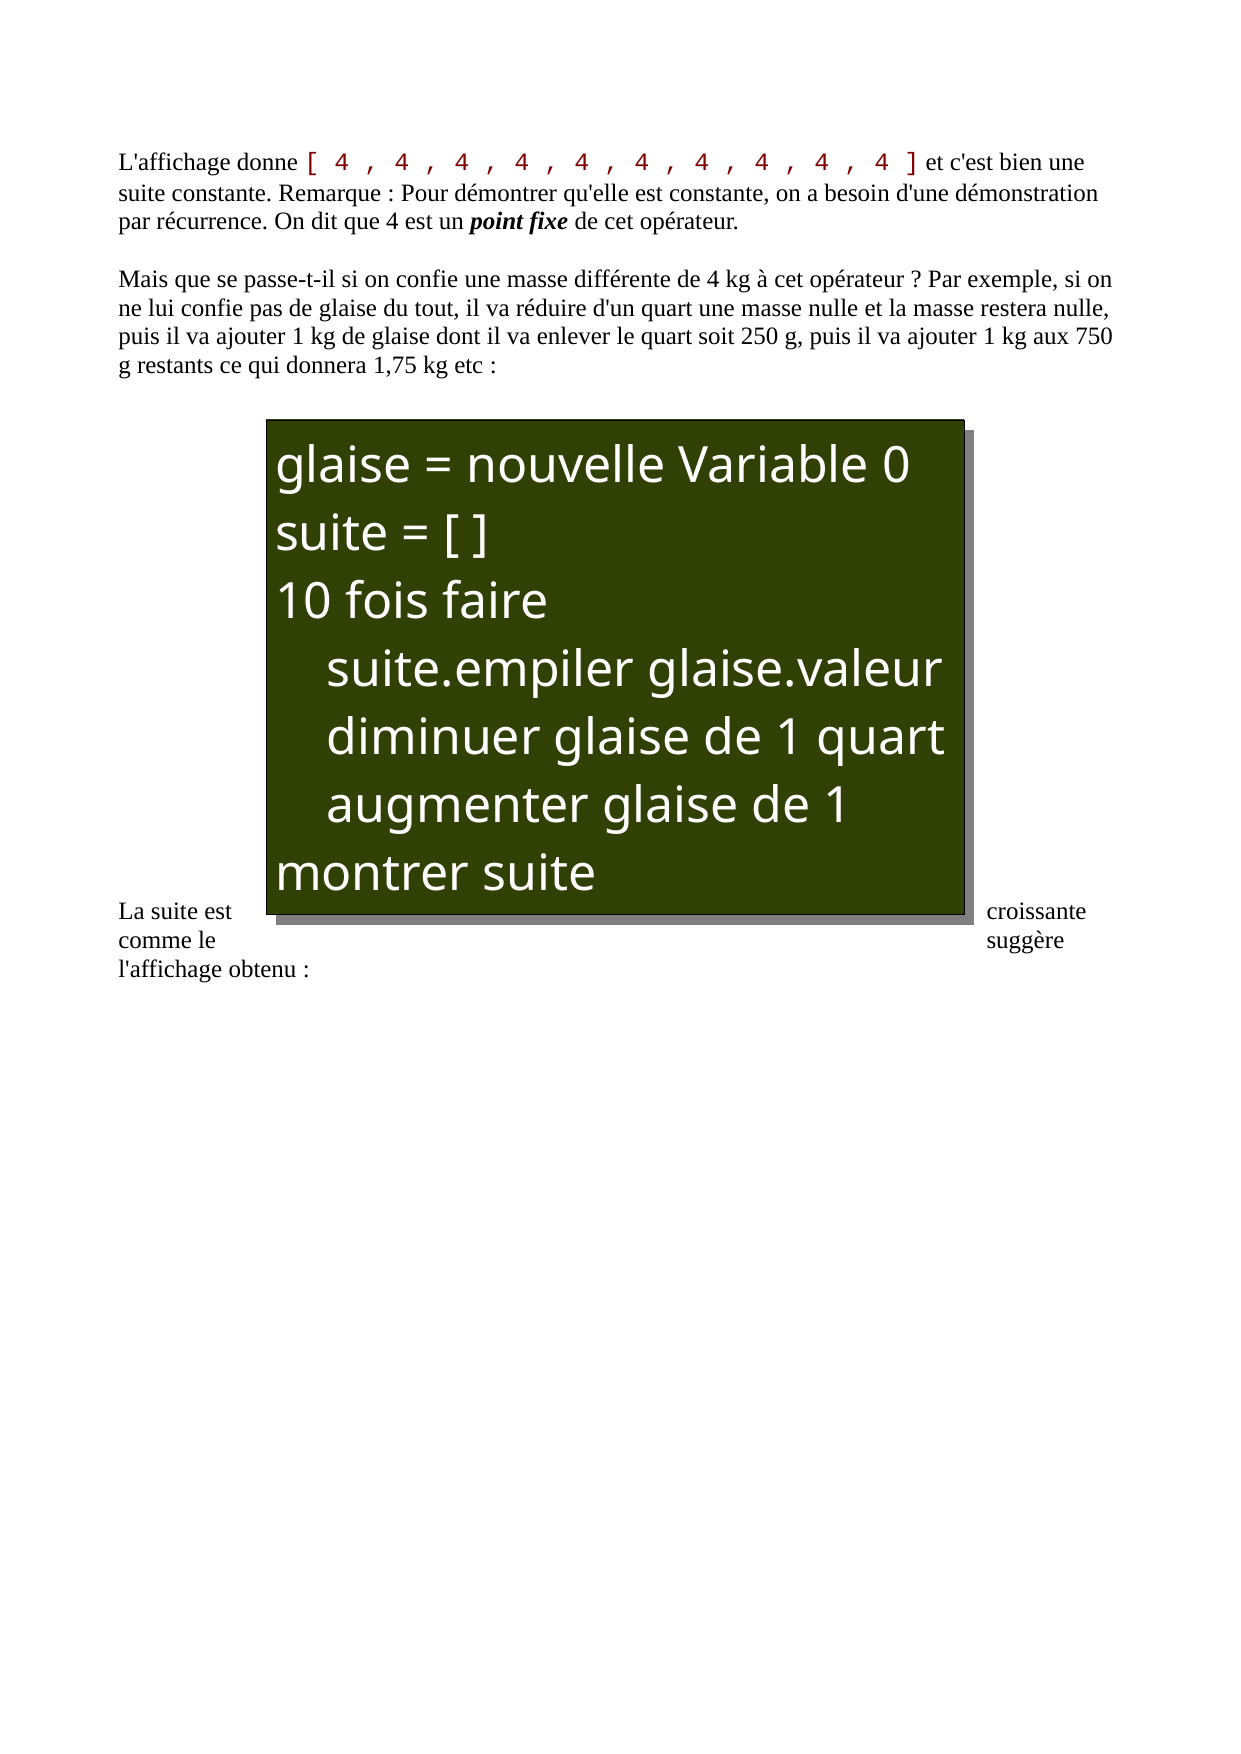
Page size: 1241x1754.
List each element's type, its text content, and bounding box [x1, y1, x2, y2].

text augmenter glaise de 1 [275, 769, 955, 837]
text diminuer glaise de 1 quart [275, 701, 955, 769]
text montrer suite [275, 837, 955, 905]
text suite = [ ] [275, 497, 955, 565]
text 10 fois faire [275, 565, 955, 633]
text suite.empiler glaise.valeur [275, 633, 955, 701]
text glaise = nouvelle Variable 0 [275, 428, 955, 497]
text Mais que se passe-t-il si on confie une masse différente de 4 kg à cet opérateur ? Par exemple, si on ne lui confie pas de glaise du tout, il va réduire d'un quart une masse nulle et la masse restera nulle, puis il va ajouter 1 kg de glaise dont il va enlever le quart soit 250 g, puis il va ajouter 1 kg aux 750 g restants ce qui donnera 1,75 kg etc : [118, 264, 1122, 379]
text L'affichage donne [ 4 , 4 , 4 , 4 , 4 , 4 , 4 , 4 , 4 , 4 ] et c'est bien une suite constante. Remarque : Pour démontrer qu'elle est constante, on a besoin d'une démonstration par récurrence. On dit que 4 est un point fixe de cet opérateur. [118, 147, 1122, 235]
text La suite est croissante comme le suggère l'affichage obtenu : [118, 896, 1122, 983]
